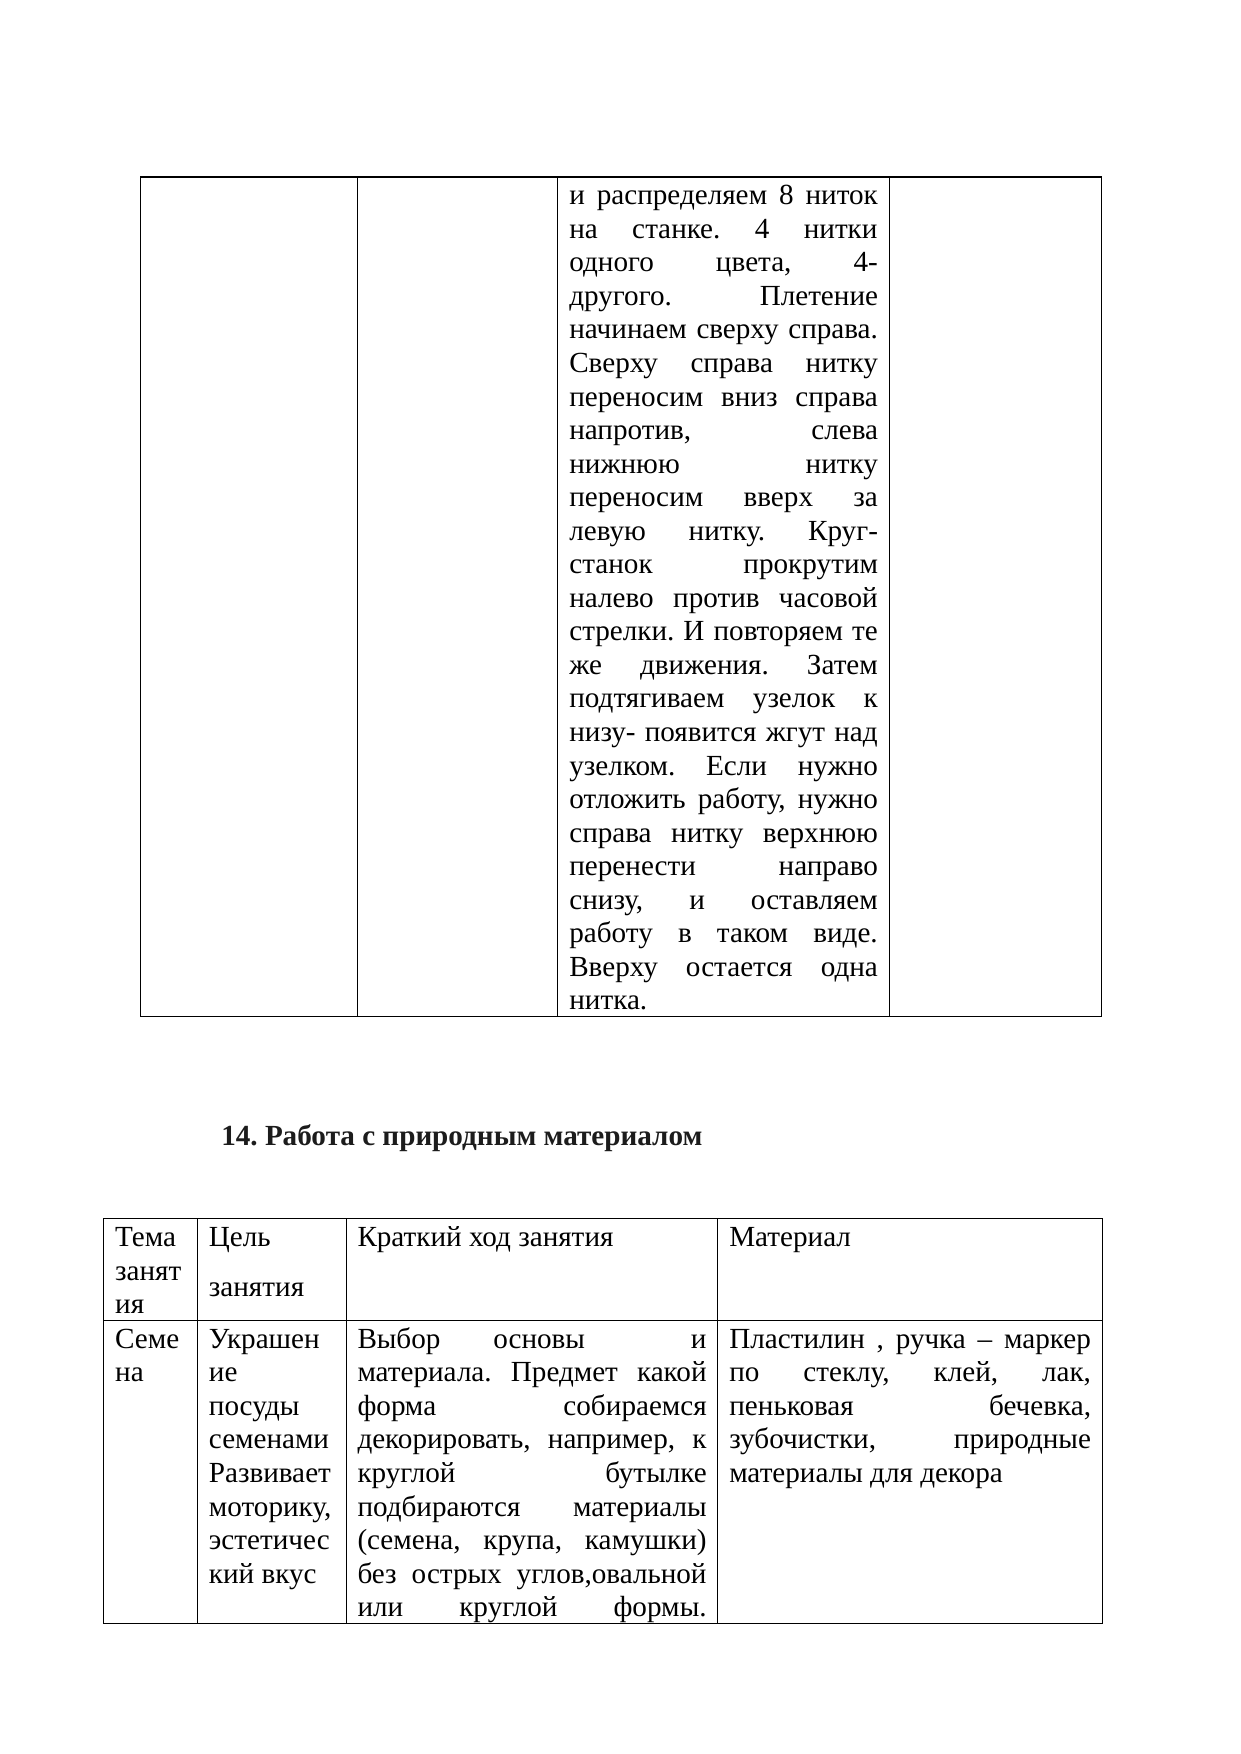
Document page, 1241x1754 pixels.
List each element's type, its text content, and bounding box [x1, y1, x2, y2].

table_header Краткий ход занятия [347, 1219, 717, 1320]
table_cell [358, 178, 557, 1016]
table_cell Украшение посуды семенами Развивает моторику, эстетический вкус [198, 1321, 346, 1623]
table_header Материал [718, 1219, 1102, 1320]
table_cell Семена [104, 1321, 197, 1623]
table_header Цель занятия [198, 1219, 346, 1320]
table_cell и распределяем 8 ниток на станке. 4 нитки одного цвета, 4- другого. Плетение начинаем сверху справа. Сверху справа нитку переносим вниз справа напротив, слева нижнюю нитку переносим вверх за левую нитку. Круг- станок прокрутим налево против часовой стрелки. И повторяем те же движения. Затем подтягиваем узелок к низу- появится жгут над узелком. Если нужно отложить работу, нужно справа нитку верхнюю перенести направо снизу, и оставляем работу в таком виде. Вверху остается одна нитка. [558, 178, 889, 1016]
text 14. Работа с природным материалом [177, 1118, 1122, 1151]
table_cell [890, 178, 1101, 1016]
table_header Тема занятия [104, 1219, 197, 1320]
table_cell Пластилин , ручка – маркер по стеклу, клей, лак, пеньковая бечевка, зубочистки, природные материалы для декора [718, 1321, 1102, 1623]
table_cell Выбор основы и материала. Предмет какой форма собираемся декорировать, например, к круглой бутылке подбираются материалы (семена, крупа, камушки) без острых углов,овальной или круглой формы. [347, 1321, 717, 1623]
table_cell [141, 178, 357, 1016]
